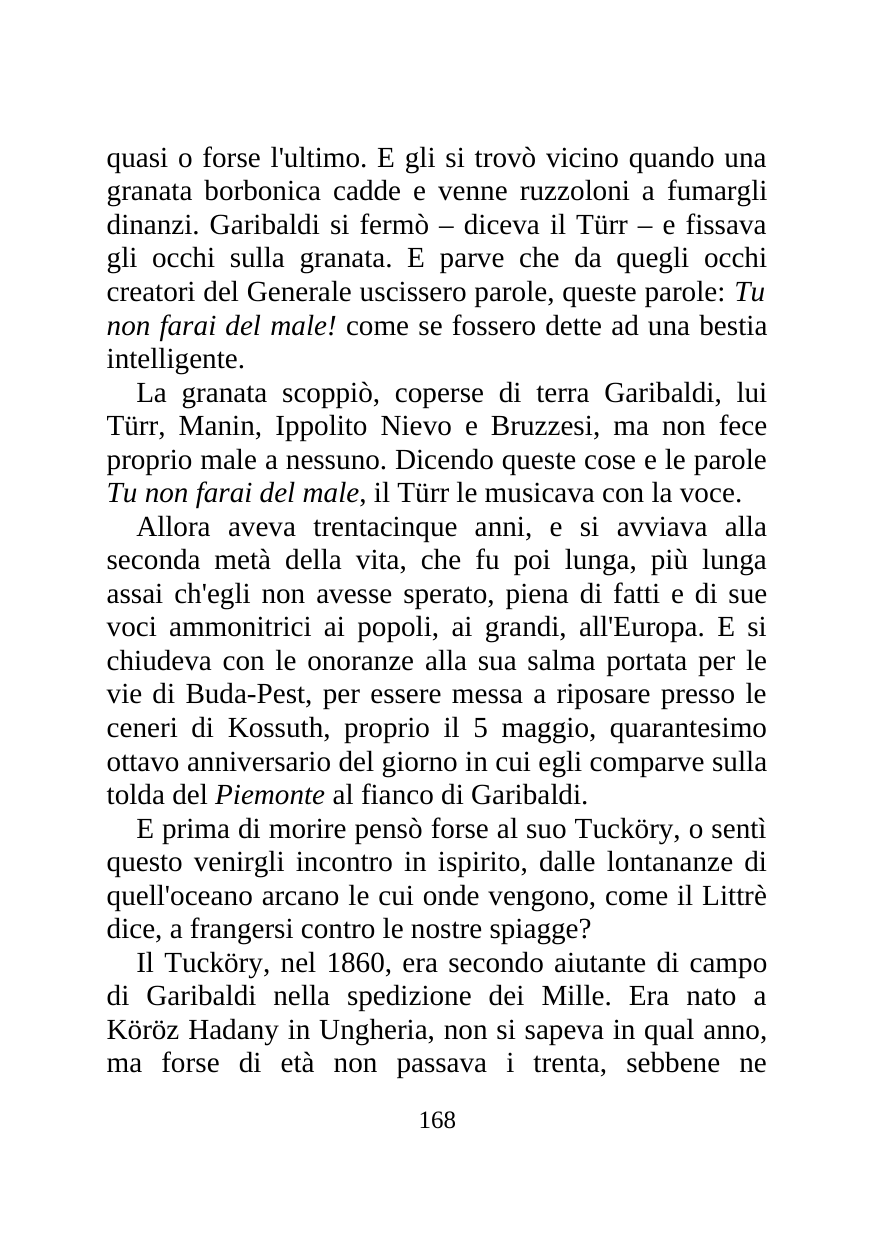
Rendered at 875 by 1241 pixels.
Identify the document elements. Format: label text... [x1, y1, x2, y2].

text E prima di morire pensò forse al suo Tucköry, o sentì questo venirgli incontro in ispirito, dalle lontananze di quell'oceano arcano le cui onde vengono, come il Littrè dice, a frangersi contro le nostre spiagge? [106, 811, 768, 945]
text La granata scoppiò, coperse di terra Garibaldi, lui Türr, Manin, Ippolito Nievo e Bruzzesi, ma non fece proprio male a nessuno. Dicendo queste cose e le parole Tu non farai del male, il Türr le musicava con la voce. [106, 375, 768, 509]
text quasi o forse l'ultimo. E gli si trovò vicino quando una granata borbonica cadde e venne ruzzoloni a fumargli dinanzi. Garibaldi si fermò – diceva il Türr – e fissava gli occhi sulla granata. E parve che da quegli occhi creatori del Generale uscissero parole, queste parole: Tu non farai del male! come se fossero dette ad una bestia intelligente. [106, 140, 768, 375]
text Il Tucköry, nel 1860, era secondo aiutante di campo di Garibaldi nella spedizione dei Mille. Era nato a Köröz Hadany in Ungheria, non si sapeva in qual anno, ma forse di età non passava i trenta, sebbene ne [106, 945, 768, 1079]
text Allora aveva trentacinque anni, e si avviava alla seconda metà della vita, che fu poi lunga, più lunga assai ch'egli non avesse sperato, piena di fatti e di sue voci ammonitrici ai popoli, ai grandi, all'Europa. E si chiudeva con le onoranze alla sua salma portata per le vie di Buda-Pest, per essere messa a riposare presso le ceneri di Kossuth, proprio il 5 maggio, quarantesimo ottavo anniversario del giorno in cui egli comparve sulla tolda del Piemonte al fianco di Garibaldi. [106, 509, 768, 811]
